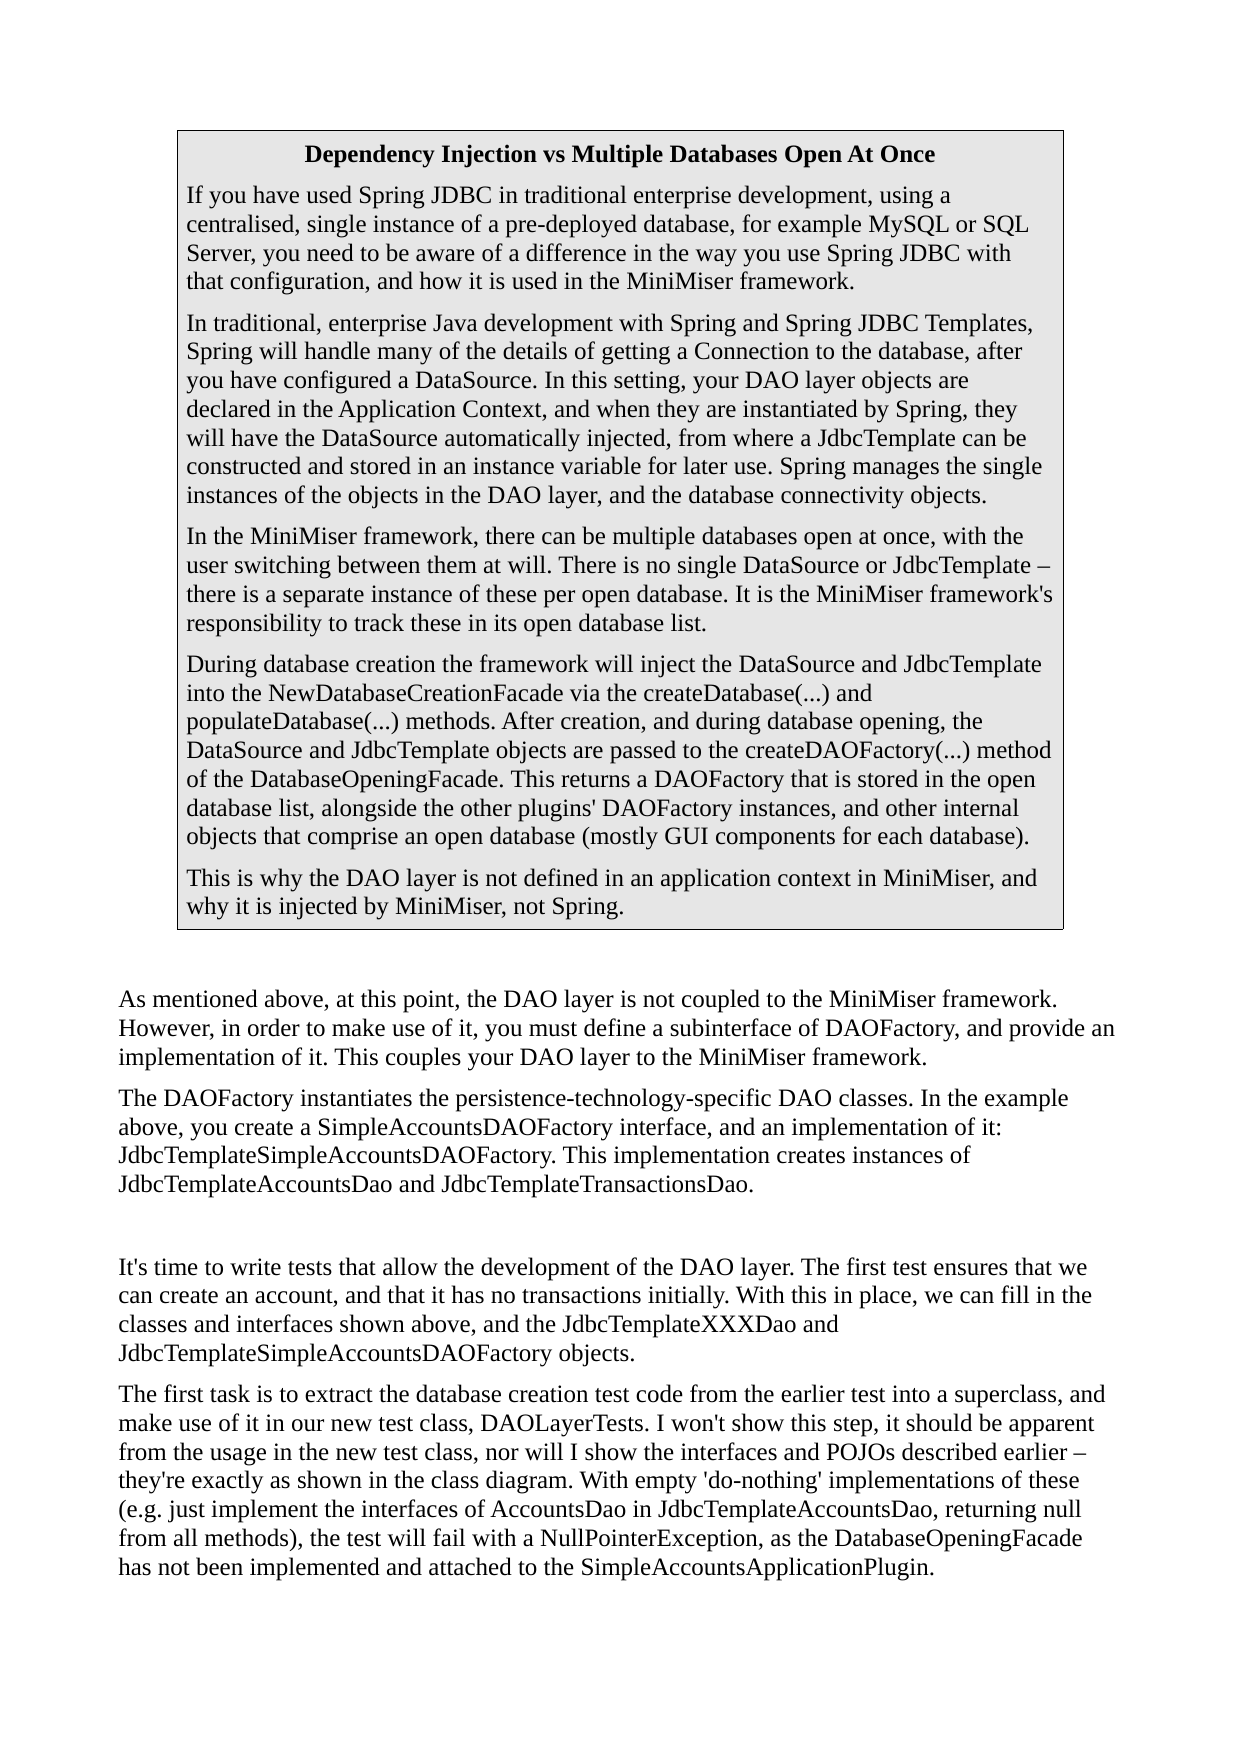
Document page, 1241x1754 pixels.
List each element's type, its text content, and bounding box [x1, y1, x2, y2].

text The DAOFactory instantiates the persistence-technology-specific DAO classes. In the example above, you create a SimpleAccountsDAOFactory interface, and an implementation of it: JdbcTemplateSimpleAccountsDAOFactory. This implementation creates instances of JdbcTemplateAccountsDao and JdbcTemplateTransactionsDao. [118, 1083, 1122, 1198]
text It's time to write tests that allow the development of the DAO layer. The first test ensures that we can create an account, and that it has no transactions initially. With this in place, we can fill in the classes and interfaces shown above, and the JdbcTemplateXXXDao and JdbcTemplateSimpleAccountsDAOFactory objects. [118, 1252, 1122, 1367]
text During database creation the framework will inject the DataSource and JdbcTemplate into the NewDatabaseCreationFacade via the createDatabase(...) and populateDatabase(...) methods. After creation, and during database opening, the DataSource and JdbcTemplate objects are passed to the createDAOFactory(...) method of the DatabaseOpeningFacade. This returns a DAOFactory that is stored in the open database list, alongside the other plugins' DAOFactory instances, and other internal objects that comprise an open database (mostly GUI components for each database). [186, 649, 1054, 850]
text The first task is to extract the database creation test code from the earlier test into a superclass, and make use of it in our new test class, DAOLayerTests. I won't show this step, it should be apparent from the usage in the new test class, nor will I show the interfaces and POJOs described earlier – they're exactly as shown in the class diagram. With empty 'do-nothing' implementations of these (e.g. just implement the interfaces of AccountsDao in JdbcTemplateAccountsDao, returning null from all methods), the test will fail with a NullPointerException, as the DatabaseOpeningFacade has not been implemented and attached to the SimpleAccountsApplicationPlugin. [118, 1379, 1122, 1581]
text If you have used Spring JDBC in traditional enterprise development, using a centralised, single instance of a pre-deployed database, for example MySQL or SQL Server, you need to be aware of a difference in the way you use Spring JDBC with that configuration, and how it is used in the MiniMiser framework. [186, 180, 1054, 295]
text As mentioned above, at this point, the DAO layer is not coupled to the MiniMiser framework. However, in order to make use of it, you must define a subinterface of DAOFactory, and provide an implementation of it. This couples your DAO layer to the MiniMiser framework. [118, 984, 1122, 1071]
text In traditional, enterprise Java development with Spring and Spring JDBC Templates, Spring will handle many of the details of getting a Connection to the database, after you have configured a DataSource. In this setting, your DAO layer objects are declared in the Application Context, and when they are instantiated by Spring, they will have the DataSource automatically injected, from where a JdbcTemplate can be constructed and stored in an instance variable for later use. Spring manages the single instances of the objects in the DAO layer, and the database connectivity objects. [186, 308, 1054, 509]
text Dependency Injection vs Multiple Databases Open At Once [186, 139, 1054, 168]
text In the MiniMiser framework, there can be multiple databases open at once, with the user switching between them at will. There is no single DataSource or JdbcTemplate – there is a separate instance of these per open database. It is the MiniMiser framework's responsibility to track these in its open database list. [186, 521, 1054, 636]
text This is why the DAO layer is not defined in an application context in MiniMiser, and why it is injected by MiniMiser, not Spring. [186, 863, 1054, 920]
